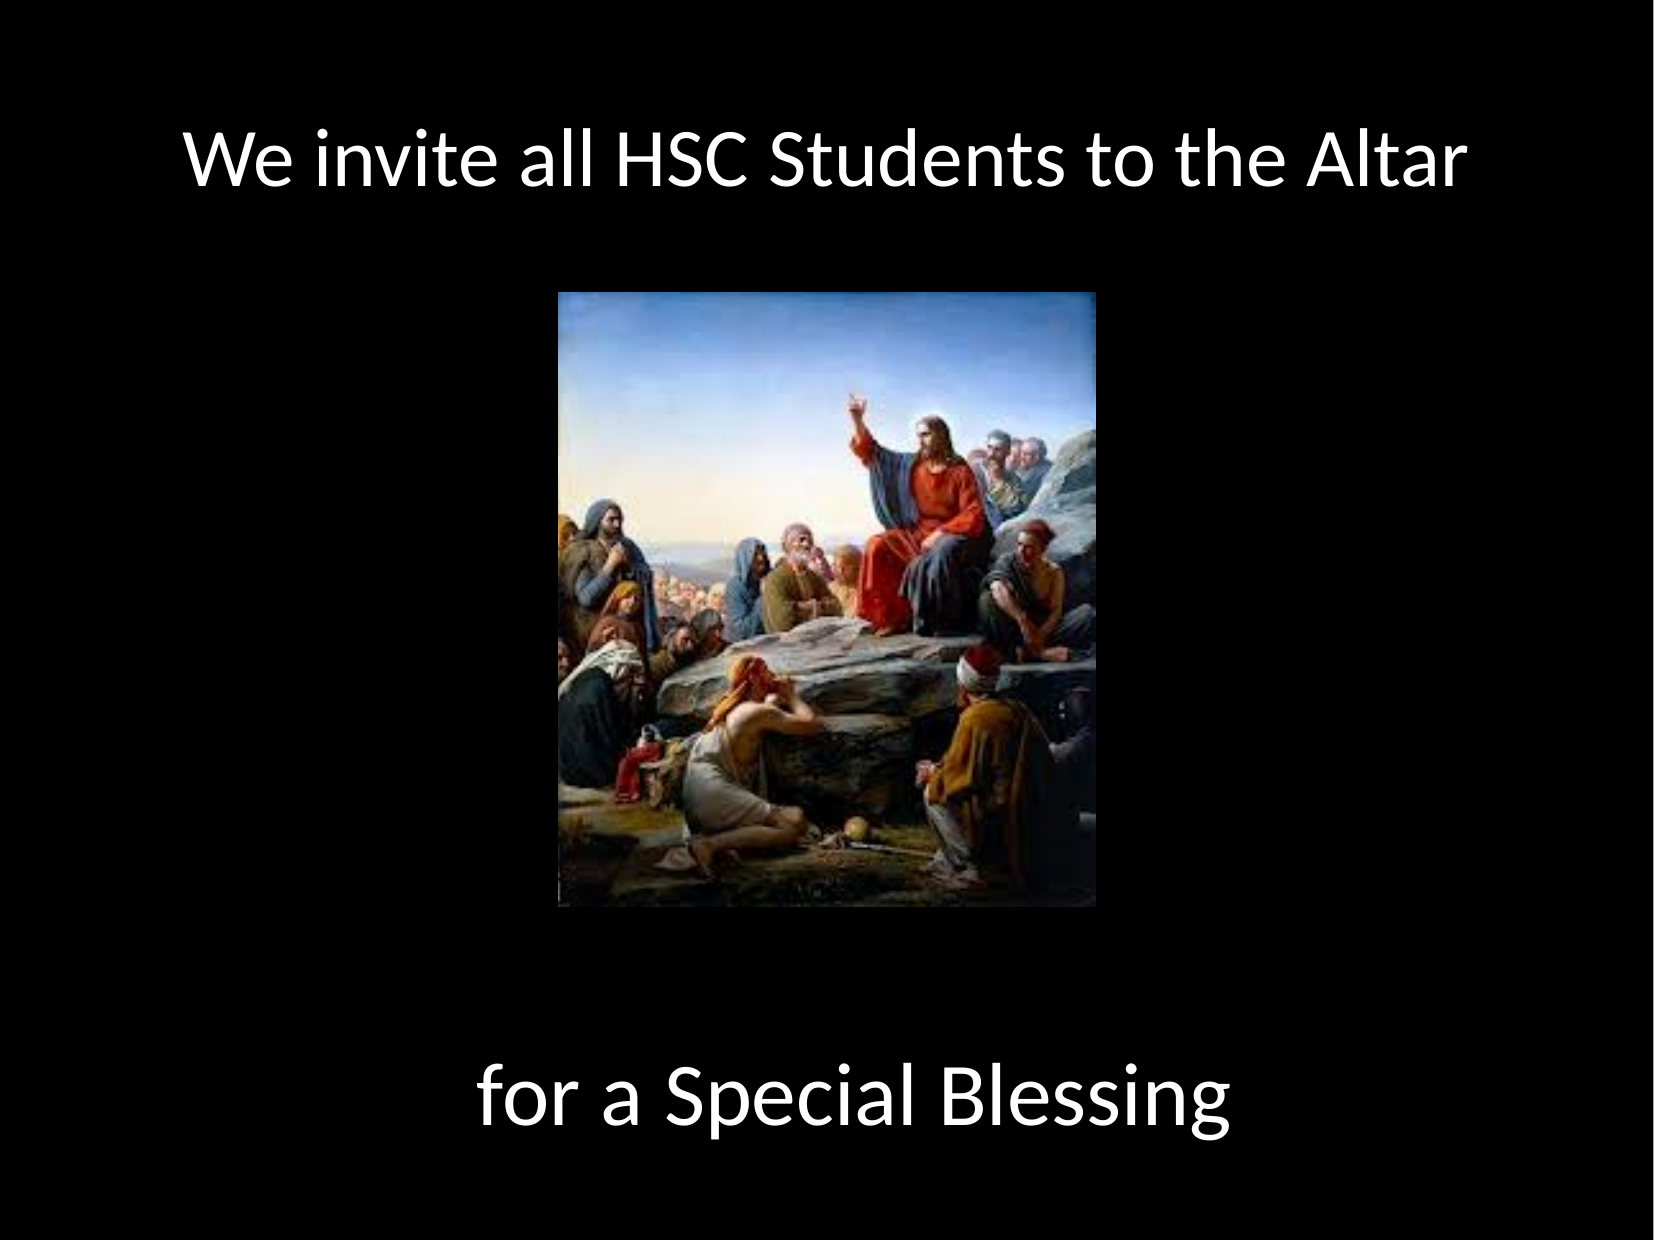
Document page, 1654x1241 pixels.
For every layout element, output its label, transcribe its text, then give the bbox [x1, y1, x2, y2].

text_box for a Special Blessing [110, 986, 1599, 1194]
title We invite all HSC Students to the Altar [82, 49, 1571, 257]
picture [558, 292, 1096, 907]
